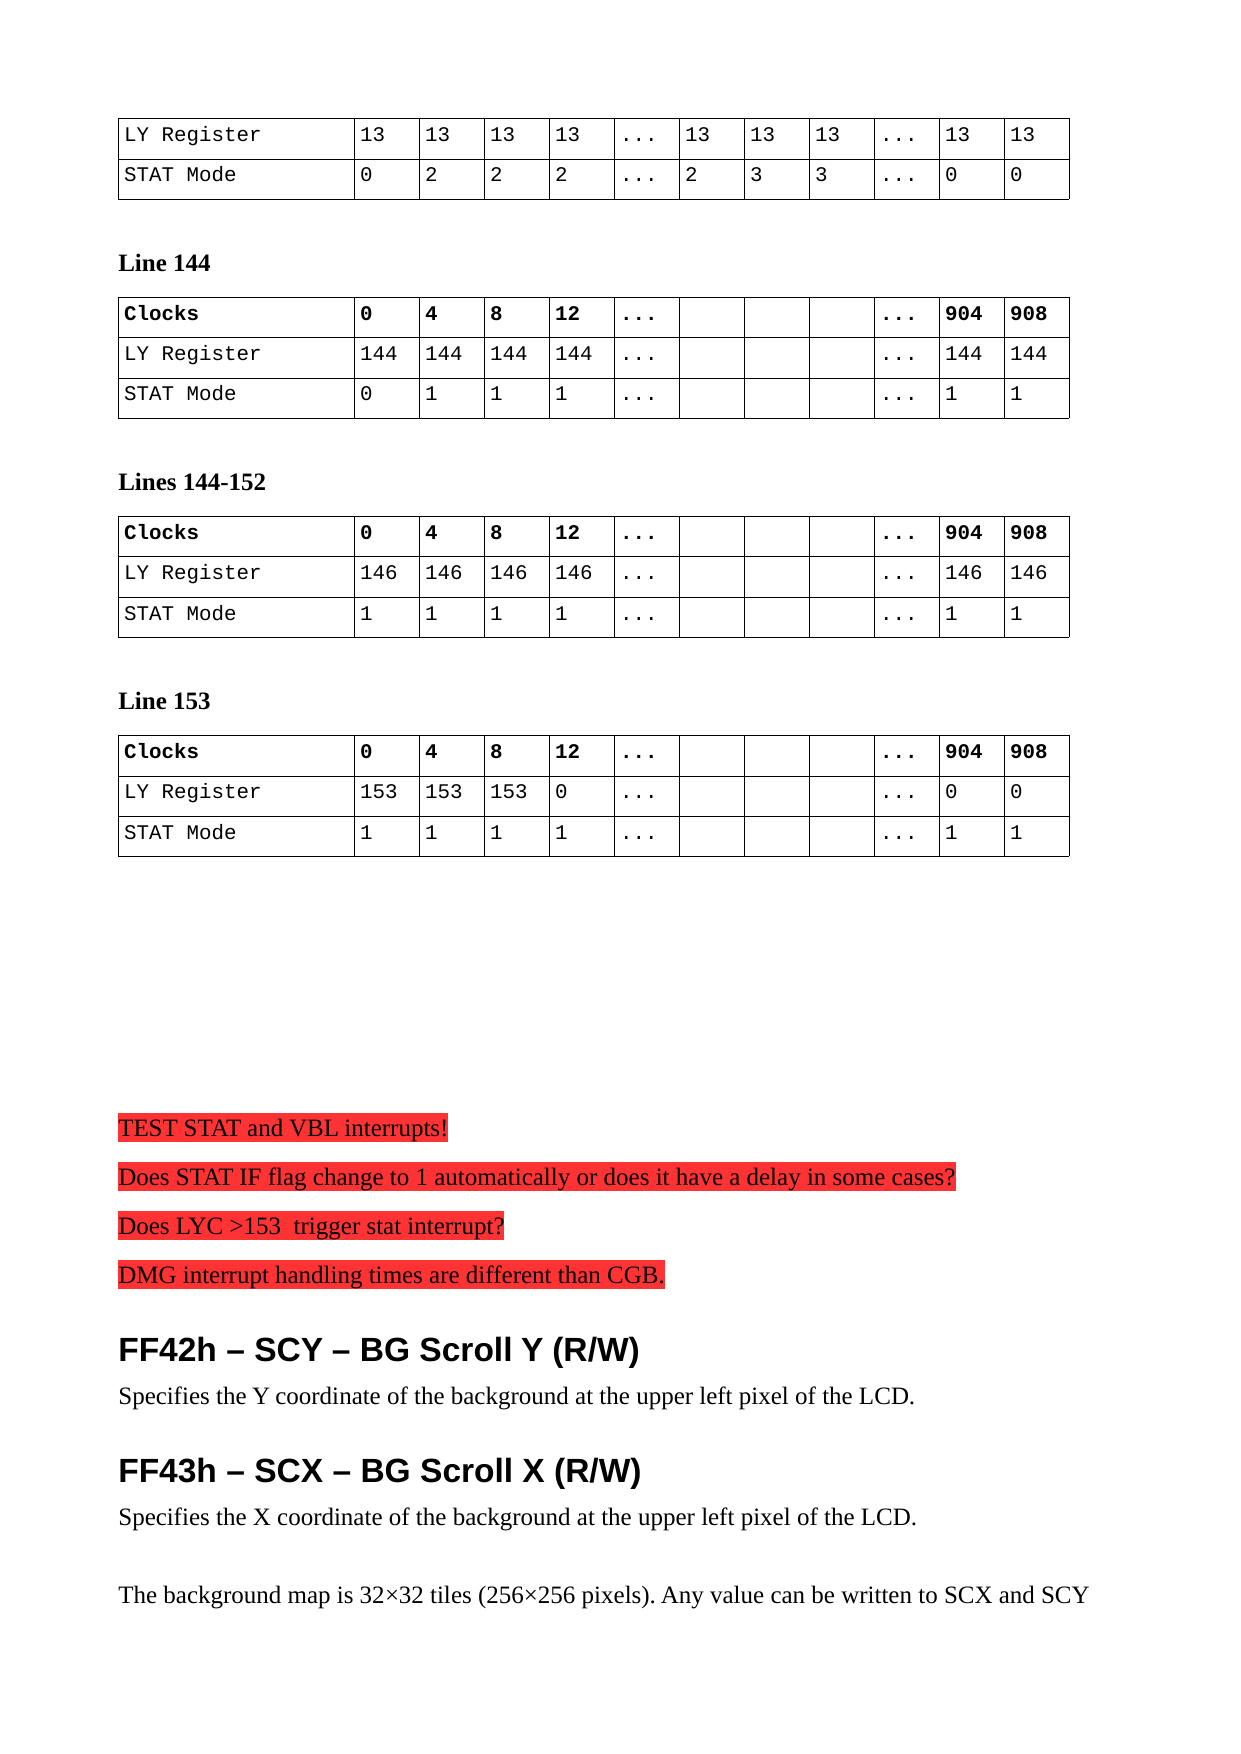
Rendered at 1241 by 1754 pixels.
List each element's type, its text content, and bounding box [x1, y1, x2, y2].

table_cell 146 [1005, 557, 1069, 597]
table_header [745, 517, 809, 556]
table_header [810, 298, 874, 337]
table_cell 144 [420, 338, 484, 378]
subtitle FF42h – SCY – BG Scroll Y (R/W) [118, 1330, 1122, 1369]
table_header ... [875, 736, 939, 776]
subtitle FF43h – SCX – BG Scroll X (R/W) [118, 1451, 1122, 1490]
table_cell 1 [1005, 817, 1069, 856]
table_cell ... [875, 379, 939, 418]
table_cell 153 [355, 777, 419, 816]
table_cell 1 [940, 598, 1004, 637]
text TEST STAT and VBL interrupts! [118, 1113, 1122, 1142]
table_header Clocks [119, 298, 354, 337]
table_cell 13 [355, 119, 419, 158]
table_header [680, 517, 744, 556]
table_cell 13 [745, 119, 809, 158]
table_cell ... [615, 160, 679, 199]
table_cell 144 [1005, 338, 1069, 378]
table_header ... [615, 736, 679, 776]
table_header [810, 517, 874, 556]
table_cell 146 [940, 557, 1004, 597]
table_cell [810, 777, 874, 816]
table_cell 2 [485, 160, 549, 199]
table_cell 153 [485, 777, 549, 816]
table_cell [745, 338, 809, 378]
table_header Clocks [119, 517, 354, 556]
table_cell 144 [355, 338, 419, 378]
table_cell 13 [940, 119, 1004, 158]
table_cell 0 [355, 379, 419, 418]
table_header ... [615, 298, 679, 337]
table_cell ... [875, 338, 939, 378]
table_cell 1 [355, 598, 419, 637]
table_cell ... [615, 817, 679, 856]
table_cell ... [875, 598, 939, 637]
table_cell [680, 557, 744, 597]
table_cell [745, 379, 809, 418]
table_header 908 [1005, 298, 1069, 337]
table_cell [680, 777, 744, 816]
table_header [745, 736, 809, 776]
table_cell LY Register [119, 557, 354, 597]
table_cell 13 [810, 119, 874, 158]
table_cell 13 [485, 119, 549, 158]
table_header 12 [550, 517, 614, 556]
table_cell 0 [940, 160, 1004, 199]
table_cell 1 [940, 817, 1004, 856]
table_cell [745, 817, 809, 856]
table_header 4 [420, 298, 484, 337]
table_header 904 [940, 736, 1004, 776]
table_header Clocks [119, 736, 354, 776]
text Does LYC >153 trigger stat interrupt? [118, 1211, 1122, 1240]
table_cell STAT Mode [119, 160, 354, 199]
table_cell 13 [1005, 119, 1069, 158]
table_header 12 [550, 736, 614, 776]
table_cell [680, 598, 744, 637]
table_cell ... [875, 557, 939, 597]
table_header 904 [940, 517, 1004, 556]
table_header 4 [420, 736, 484, 776]
table_cell [810, 557, 874, 597]
table_cell 2 [680, 160, 744, 199]
table_cell [810, 598, 874, 637]
table_cell [810, 817, 874, 856]
table_cell 3 [745, 160, 809, 199]
text DMG interrupt handling times are different than CGB. [118, 1260, 1122, 1289]
text Lines 144-152 [118, 467, 1122, 496]
table_cell 144 [550, 338, 614, 378]
table_header 908 [1005, 736, 1069, 776]
table_cell 146 [550, 557, 614, 597]
table_cell 0 [550, 777, 614, 816]
table_cell 1 [550, 379, 614, 418]
table_cell ... [615, 119, 679, 158]
table_header ... [615, 517, 679, 556]
table_cell 1 [420, 598, 484, 637]
table_cell 1 [420, 379, 484, 418]
table_cell ... [615, 379, 679, 418]
table_cell [680, 817, 744, 856]
table_cell 153 [420, 777, 484, 816]
table_cell LY Register [119, 338, 354, 378]
table_header 12 [550, 298, 614, 337]
table_cell [810, 338, 874, 378]
table_cell 1 [1005, 598, 1069, 637]
text Specifies the Y coordinate of the background at the upper left pixel of the LCD. [118, 1381, 1122, 1410]
table_cell LY Register [119, 777, 354, 816]
table_cell 0 [1005, 777, 1069, 816]
table_header [680, 298, 744, 337]
table_cell STAT Mode [119, 598, 354, 637]
table_cell 13 [420, 119, 484, 158]
table_cell ... [615, 338, 679, 378]
text The background map is 32×32 tiles (256×256 pixels). Any value can be written to SCX and SCY [118, 1580, 1122, 1609]
table_cell LY Register [119, 119, 354, 158]
table_cell ... [615, 777, 679, 816]
table_cell [745, 598, 809, 637]
table_cell ... [615, 598, 679, 637]
table_cell [810, 379, 874, 418]
table_cell [680, 379, 744, 418]
table_header 8 [485, 736, 549, 776]
table_cell ... [875, 817, 939, 856]
table_header 0 [355, 517, 419, 556]
table_cell 0 [940, 777, 1004, 816]
table_cell 144 [485, 338, 549, 378]
table_cell 1 [420, 817, 484, 856]
table_cell STAT Mode [119, 379, 354, 418]
table_cell 1 [1005, 379, 1069, 418]
table_cell ... [875, 777, 939, 816]
table_header 4 [420, 517, 484, 556]
table_cell 3 [810, 160, 874, 199]
table_cell 146 [485, 557, 549, 597]
text Specifies the X coordinate of the background at the upper left pixel of the LCD. [118, 1502, 1122, 1531]
table_cell ... [615, 557, 679, 597]
table_cell 1 [940, 379, 1004, 418]
table_header ... [875, 517, 939, 556]
table_header 8 [485, 517, 549, 556]
table_cell 1 [550, 817, 614, 856]
table_header 8 [485, 298, 549, 337]
table_cell 146 [420, 557, 484, 597]
table_header [810, 736, 874, 776]
table_cell 144 [940, 338, 1004, 378]
table_cell 1 [550, 598, 614, 637]
table_cell 1 [355, 817, 419, 856]
table_cell 0 [355, 160, 419, 199]
table_cell 2 [420, 160, 484, 199]
table_header 908 [1005, 517, 1069, 556]
table_cell STAT Mode [119, 817, 354, 856]
table_cell 13 [680, 119, 744, 158]
table_cell 146 [355, 557, 419, 597]
table_cell [745, 557, 809, 597]
table_header [745, 298, 809, 337]
table_cell 1 [485, 817, 549, 856]
text Line 144 [118, 248, 1122, 277]
table_cell 0 [1005, 160, 1069, 199]
table_cell 1 [485, 379, 549, 418]
text Line 153 [118, 686, 1122, 715]
table_cell 2 [550, 160, 614, 199]
table_cell ... [875, 119, 939, 158]
table_cell ... [875, 160, 939, 199]
table_cell 1 [485, 598, 549, 637]
text Does STAT IF flag change to 1 automatically or does it have a delay in some cases? [118, 1162, 1122, 1191]
table_header 0 [355, 736, 419, 776]
table_cell 13 [550, 119, 614, 158]
table_cell [680, 338, 744, 378]
table_header ... [875, 298, 939, 337]
table_header 904 [940, 298, 1004, 337]
table_header [680, 736, 744, 776]
table_header 0 [355, 298, 419, 337]
table_cell [745, 777, 809, 816]
